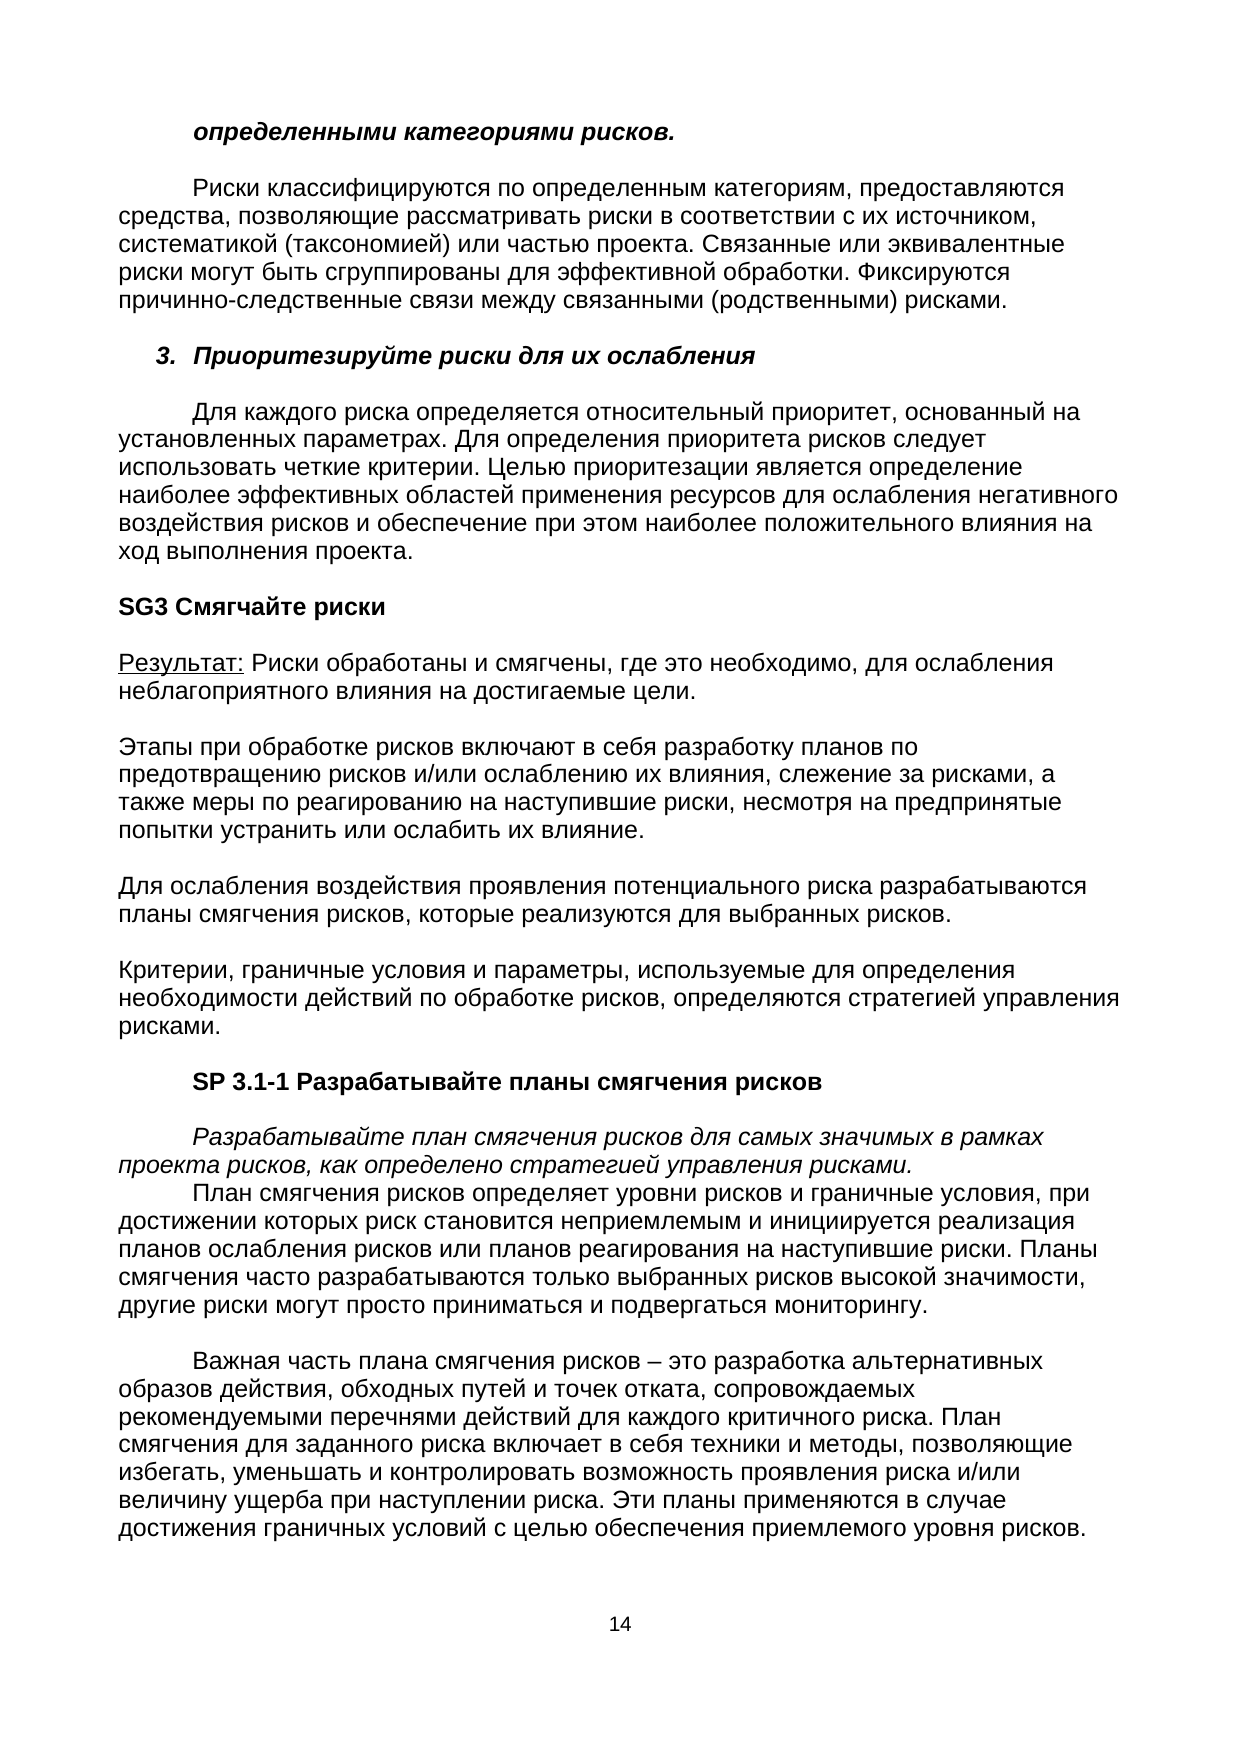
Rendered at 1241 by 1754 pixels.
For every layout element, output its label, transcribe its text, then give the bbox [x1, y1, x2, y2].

text План смягчения рисков определяет уровни рисков и граничные условия, при достижении которых риск становится неприемлемым и инициируется реализация планов ослабления рисков или планов реагирования на наступившие риски. Планы смягчения часто разрабатываются только выбранных рисков высокой значимости, другие риски могут просто приниматься и подвергаться мониторингу. [118, 1179, 1122, 1318]
text Результат: Риски обработаны и смягчены, где это необходимо, для ослабления неблагоприятного влияния на достигаемые цели. [118, 648, 1122, 704]
text SG3 Смягчайте риски [118, 593, 1122, 621]
list определенными категориями рисков. [156, 118, 1122, 146]
text Этапы при обработке рисков включают в себя разработку планов по предотвращению рисков и/или ослаблению их влияния, слежение за рисками, а также меры по реагированию на наступившие риски, несмотря на предпринятые попытки устранить или ослабить их влияние. [118, 732, 1122, 844]
text Критерии, граничные условия и параметры, используемые для определения необходимости действий по обработке рисков, определяются стратегией управления рисками. [118, 956, 1122, 1039]
text Для каждого риска определяется относительный приоритет, основанный на установленных параметрах. Для определения приоритета рисков следует использовать четкие критерии. Целью приоритезации является определение наиболее эффективных областей применения ресурсов для ослабления негативного воздействия рисков и обеспечение при этом наиболее положительного влияния на ход выполнения проекта. [118, 397, 1122, 565]
text SP 3.1-1 Разрабатывайте планы смягчения рисков [118, 1067, 1122, 1095]
text Важная часть плана смягчения рисков – это разработка альтернативных образов действия, обходных путей и точек отката, сопровождаемых рекомендуемыми перечнями действий для каждого критичного риска. План смягчения для заданного риска включает в себя техники и методы, позволяющие избегать, уменьшать и контролировать возможность проявления риска и/или величину ущерба при наступлении риска. Эти планы применяются в случае достижения граничных условий с целью обеспечения приемлемого уровня рисков. [118, 1346, 1122, 1542]
text Разрабатывайте план смягчения рисков для самых значимых в рамках проекта рисков, как определено стратегией управления рисками. [118, 1123, 1122, 1179]
text Для ослабления воздействия проявления потенциального риска разрабатываются планы смягчения рисков, которые реализуются для выбранных рисков. [118, 872, 1122, 928]
text Риски классифицируются по определенным категориям, предоставляются средства, позволяющие рассматривать риски в соответствии с их источником, систематикой (таксономией) или частью проекта. Связанные или эквивалентные риски могут быть сгруппированы для эффективной обработки. Фиксируются причинно-следственные связи между связанными (родственными) рисками. [118, 174, 1122, 341]
list Приоритезируйте риски для их ослабления [156, 341, 1122, 369]
